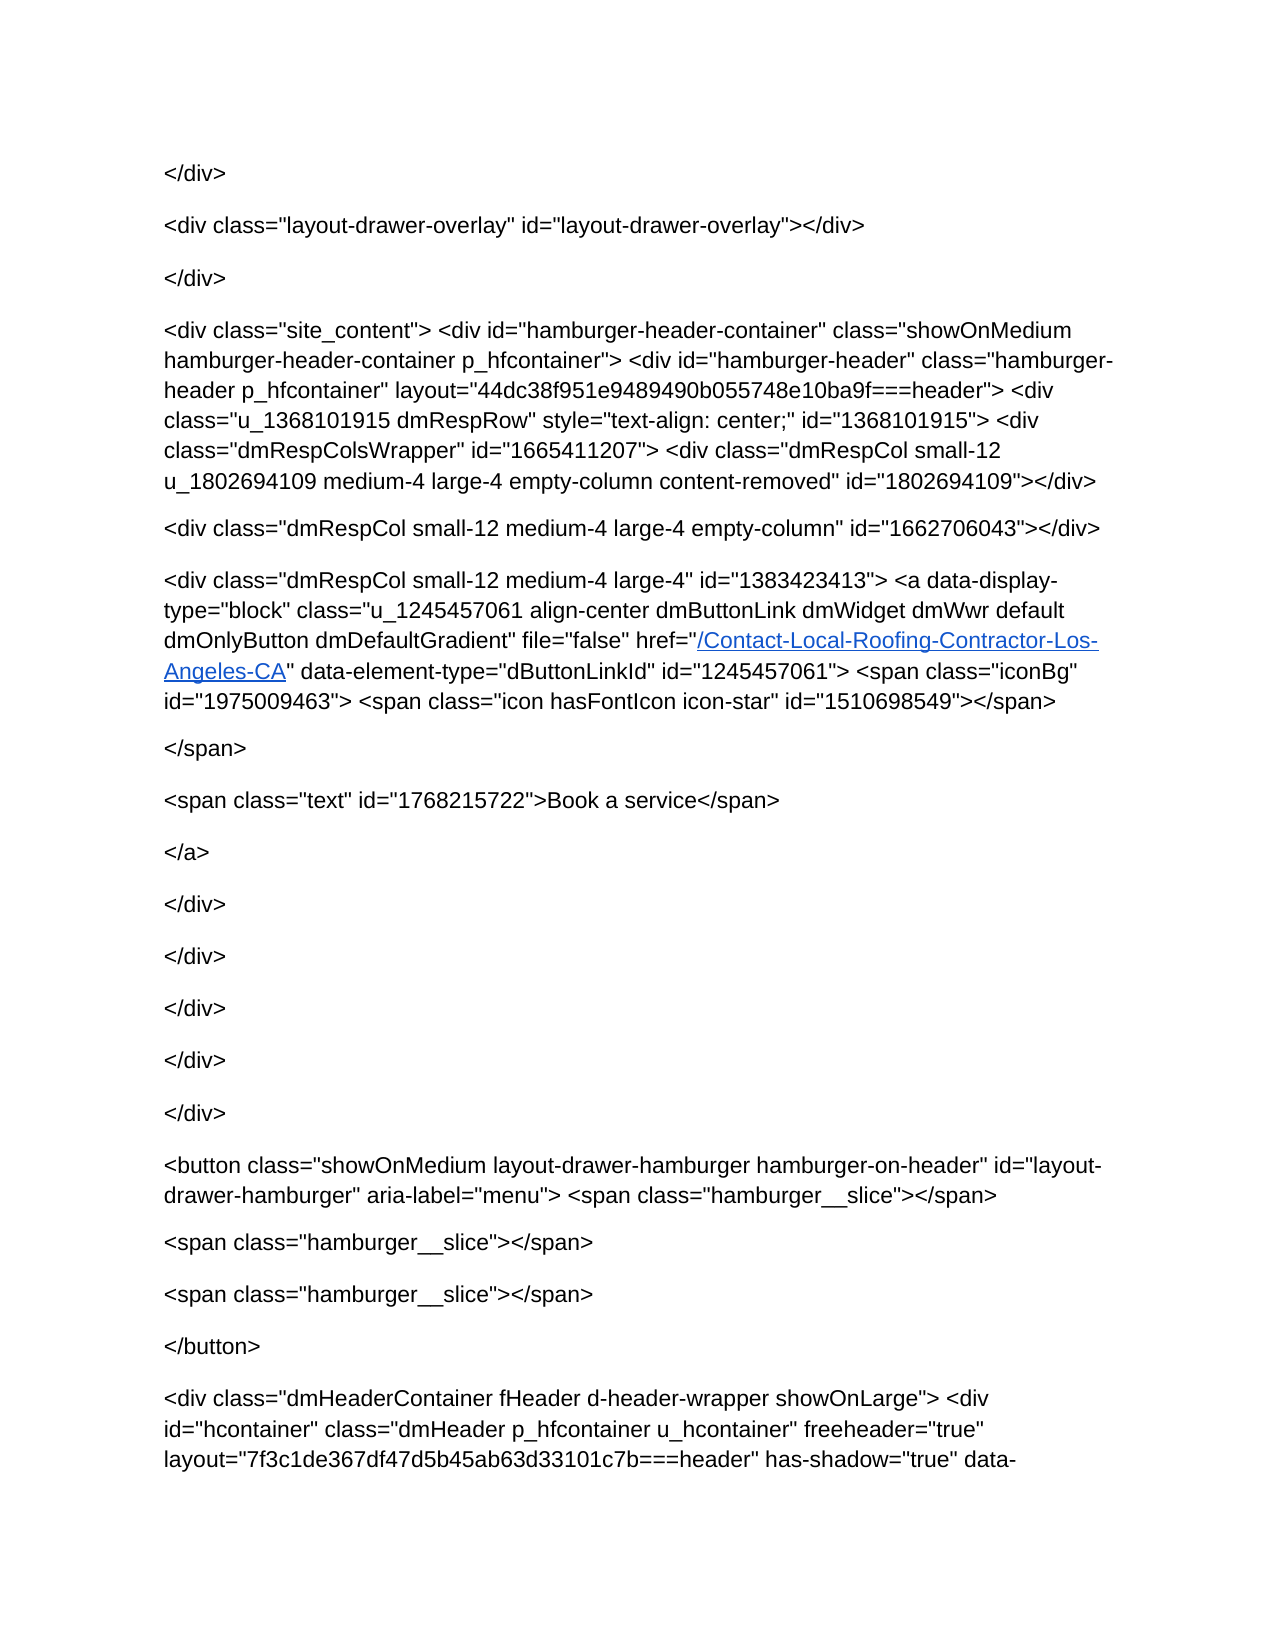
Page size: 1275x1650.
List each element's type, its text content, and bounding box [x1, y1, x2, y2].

table_cell <button class="showOnMedium layout-drawer-hamburger hamburger-on-header" id="layout-drawer-hamburger" aria-label="menu"> <span class="hamburger__slice"></span> [153, 1141, 1125, 1219]
table_cell <div class="dmRespCol small-12 medium-4 large-4 empty-column" id="1662706043"></div> [153, 505, 1125, 557]
table_cell </div> [153, 254, 1125, 306]
table_cell </span> [153, 725, 1125, 777]
table_cell </a> [153, 829, 1125, 881]
table_cell <span class="hamburger__slice"></span> [153, 1271, 1125, 1323]
table_cell <div class="dmRespCol small-12 medium-4 large-4" id="1383423413"> <a data-display-type="block" class="u_1245457061 align-center dmButtonLink dmWidget dmWwr default dmOnlyButton dmDefaultGradient" file="false" href="/Contact-Local-Roofing-Contractor-Los-Angeles-CA" data-element-type="dButtonLinkId" id="1245457061"> <span class="iconBg" id="1975009463"> <span class="icon hasFontIcon icon-star" id="1510698549"></span> [153, 557, 1125, 724]
table_cell </div> [153, 985, 1125, 1037]
table_cell </div> [153, 150, 1125, 202]
table_cell </div> [153, 1089, 1125, 1141]
table_cell <span class="hamburger__slice"></span> [153, 1219, 1125, 1271]
table_cell </div> [153, 881, 1125, 933]
table_cell <div class="site_content"> <div id="hamburger-header-container" class="showOnMedium hamburger-header-container p_hfcontainer"> <div id="hamburger-header" class="hamburger-header p_hfcontainer" layout="44dc38f951e9489490b055748e10ba9f===header"> <div class="u_1368101915 dmRespRow" style="text-align: center;" id="1368101915"> <div class="dmRespColsWrapper" id="1665411207"> <div class="dmRespCol small-12 u_1802694109 medium-4 large-4 empty-column content-removed" id="1802694109"></div> [153, 306, 1125, 504]
table_cell </button> [153, 1323, 1125, 1375]
table_cell <span class="text" id="1768215722">Book a service</span> [153, 777, 1125, 829]
table_cell <div class="dmHeaderContainer fHeader d-header-wrapper showOnLarge"> <div id="hcontainer" class="dmHeader p_hfcontainer u_hcontainer" freeheader="true" layout="7f3c1de367df47d5b45ab63d33101c7b===header" has-shadow="true" data- [153, 1375, 1125, 1482]
table_cell <div class="layout-drawer-overlay" id="layout-drawer-overlay"></div> [153, 202, 1125, 254]
table_cell </div> [153, 1037, 1125, 1089]
table_cell </div> [153, 933, 1125, 985]
